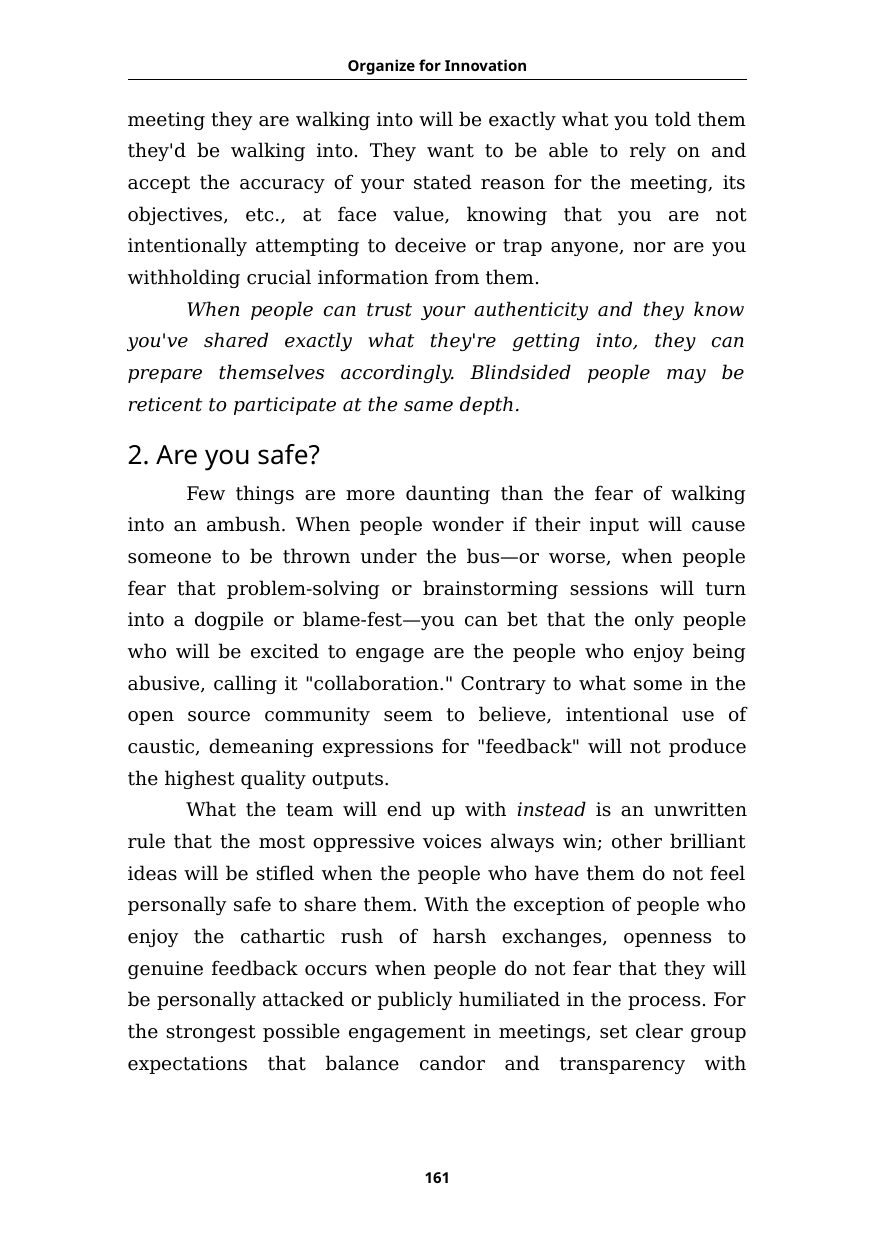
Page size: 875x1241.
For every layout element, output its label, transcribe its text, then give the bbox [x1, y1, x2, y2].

text What the team will end up with instead is an unwritten rule that the most oppressive voices always win; other brilliant ideas will be stifled when the people who have them do not feel personally safe to share them. With the exception of people who enjoy the cathartic rush of harsh exchanges, openness to genuine feedback occurs when people do not fear that they will be personally attacked or publicly humiliated in the process. For the strongest possible engagement in meetings, set clear group expectations that balance candor and transparency with [127, 799, 747, 1075]
text Few things are more daunting than the fear of walking into an ambush. When people wonder if their input will cause someone to be thrown under the bus—or worse, when people fear that problem-solving or brainstorming sessions will turn into a dogpile or blame-fest—you can bet that the only people who will be excited to engage are the people who enjoy being abusive, calling it "collaboration." Contrary to what some in the open source community seem to believe, intentional use of caustic, demeaning expressions for "feedback" will not produce the highest quality outputs. [127, 483, 747, 790]
text meeting they are walking into will be exactly what you told them they'd be walking into. They want to be able to rely on and accept the accuracy of your stated reason for the meeting, its objectives, etc., at face value, knowing that you are not intentionally attempting to deceive or trap anyone, nor are you withholding crucial information from them. [127, 109, 747, 289]
subtitle 2. Are you safe? [127, 440, 747, 470]
text When people can trust your authenticity and they know you've shared exactly what they're getting into, they can prepare themselves accordingly. Blindsided people may be reticent to participate at the same depth. [127, 299, 747, 416]
